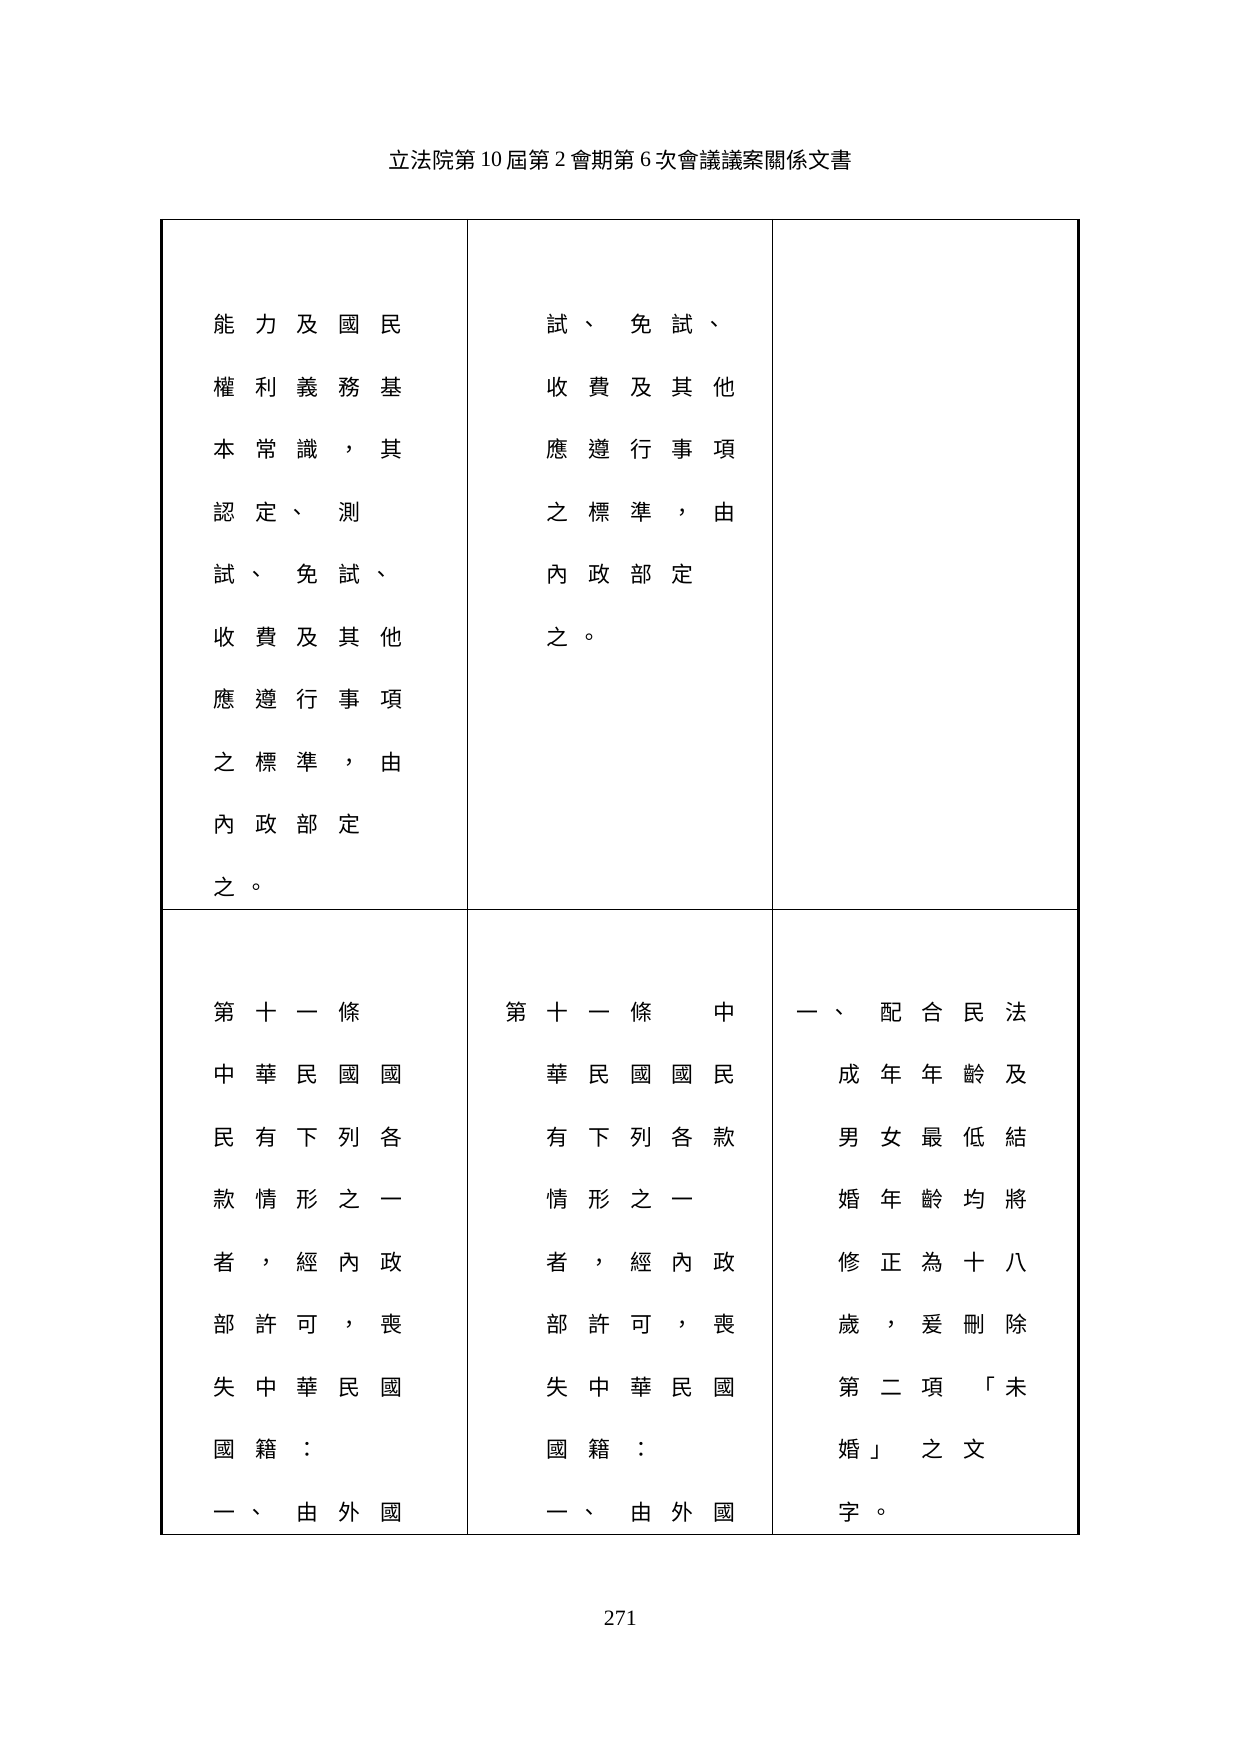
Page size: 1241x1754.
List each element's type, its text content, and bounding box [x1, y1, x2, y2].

table_cell [773, 220, 1077, 909]
table_cell 試、免試、收費及其他應遵行事項之標準，由內政部定之。 [468, 220, 772, 909]
table_cell 第十一條 中華民國國民有下列各款情形之一者，經內政部許可，喪失中華民國國籍： 一、由外國 [163, 910, 467, 1534]
table_cell 第十一條 中華民國國民有下列各款情形之一者，經內政部許可，喪失中華民國國籍： 一、由外國 [468, 910, 772, 1534]
table_cell 一、配合民法成年年齡及男女最低結婚年齡均將修正為十八歲，爰刪除第二項「未婚」之文字。 [773, 910, 1077, 1534]
table_cell 能力及國民權利義務基本常識，其認定、測試、免試、收費及其他應遵行事項之標準，由內政部定之。 [163, 220, 467, 909]
